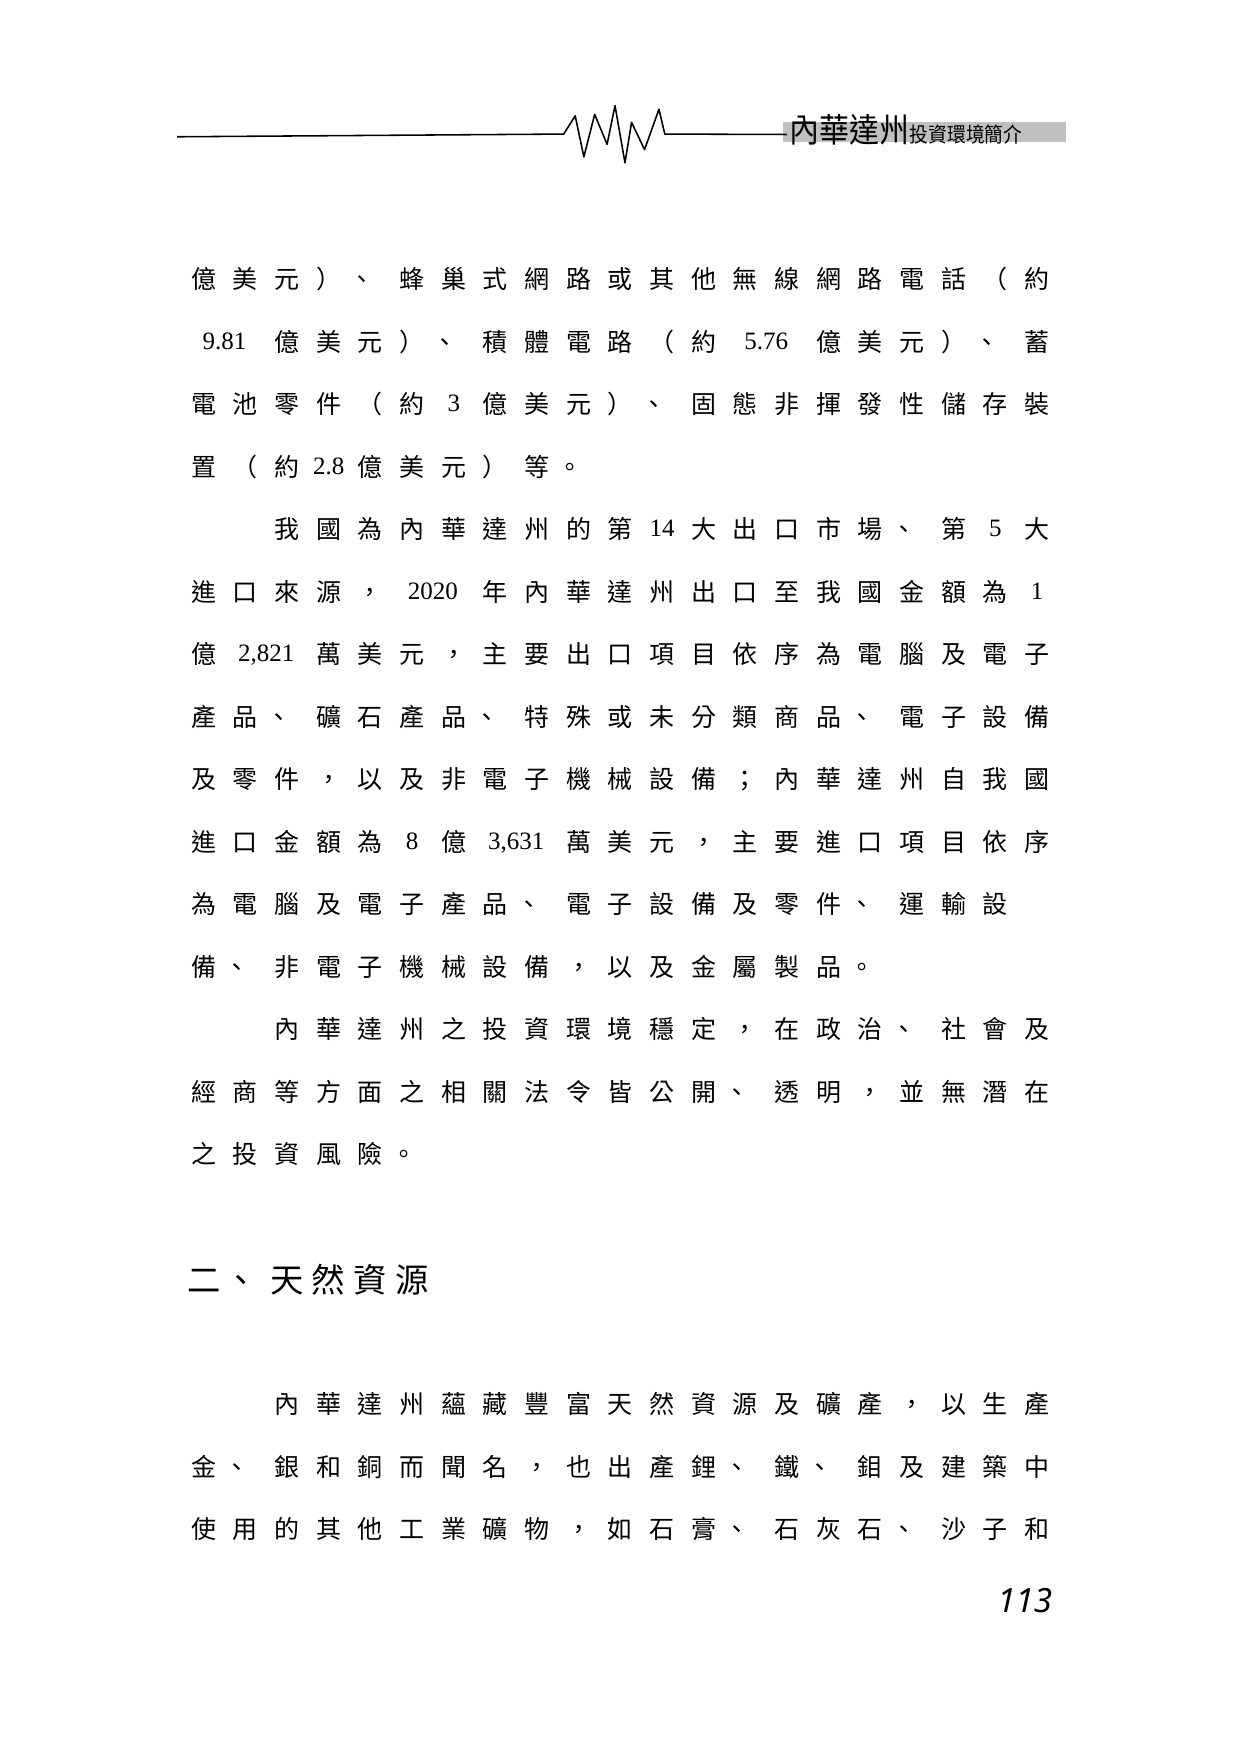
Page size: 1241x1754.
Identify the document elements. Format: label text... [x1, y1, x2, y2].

text 我國為內華達州的第14大出口市場、第5大進口來源，2020年內華達州出口至我國金額為1億2,821萬美元，主要出口項目依序為電腦及電子產品、礦石產品、特殊或未分類商品、電子設備及零件，以及非電子機械設備；內華達州自我國進口金額為8億3,631萬美元，主要進口項目依序為電腦及電子產品、電子設備及零件、運輸設備、非電子機械設備，以及金屬製品。 [183, 486, 1058, 986]
text 二、天然資源 [183, 1236, 1058, 1299]
text 內華達州蘊藏豐富天然資源及礦產，以生產金、銀和銅而聞名，也出產鋰、鐵、鉬及建築中使用的其他工業礦物，如石膏、石灰石、沙子和 [183, 1361, 1058, 1549]
text 億美元）、蜂巢式網路或其他無線網路電話（約9.81億美元）、積體電路（約5.76億美元）、蓄電池零件（約3億美元）、固態非揮發性儲存裝置（約2.8億美元）等。 [183, 236, 1058, 486]
text 內華達州之投資環境穩定，在政治、社會及經商等方面之相關法令皆公開、透明，並無潛在之投資風險。 [183, 986, 1058, 1174]
